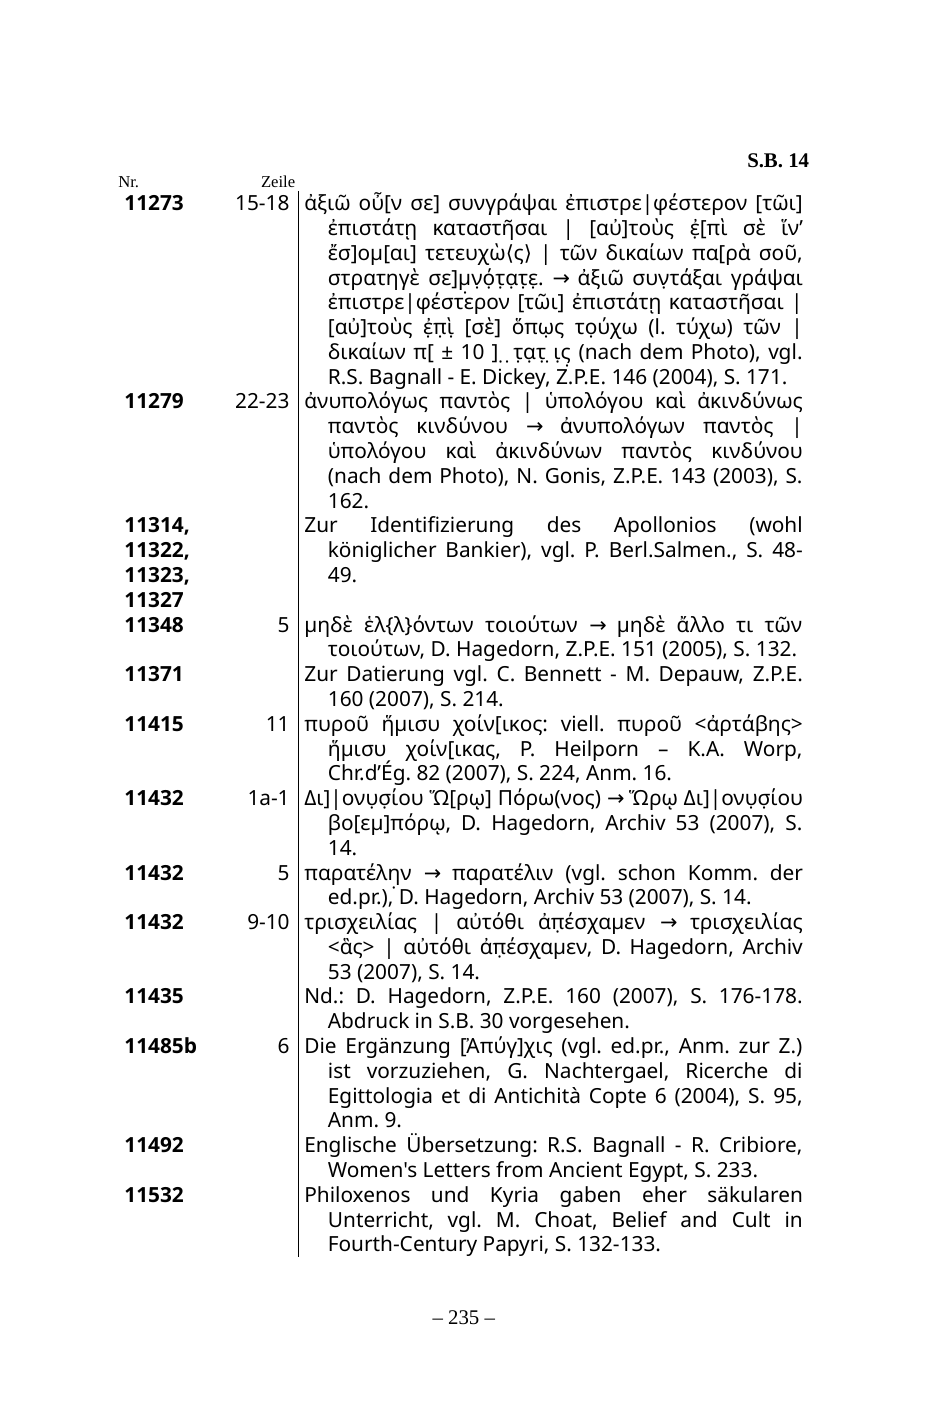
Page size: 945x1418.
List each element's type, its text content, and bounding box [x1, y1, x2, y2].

table_cell 5 [207, 860, 298, 910]
table_cell Englische Übersetzung: R.S. Bagnall - R. Cribiore, Women's Letters from Ancient Egypt, S. 233. [299, 1133, 809, 1182]
table_cell [207, 513, 298, 612]
table_cell 11432 [118, 860, 207, 910]
table_cell Δι]|ονυ̣σ̣ίου Ὥ[ρῳ] Πόρω(νος) → Ὥρῳ Δι]|ονυ̣σ̣ίου βο[εμ]πόρῳ, D. Hagedorn, Archiv 53 (2007), S. 14. [299, 786, 809, 860]
table_cell 22-23 [207, 389, 298, 513]
table_cell παρατέλη̣ν → παρατέλιν (vgl. schon Komm. der ed.pr.), D. Hagedorn, Archiv 53 (2007), S. 14. [299, 860, 809, 910]
table_cell 11432 [118, 910, 207, 984]
table_cell 11 [207, 711, 298, 786]
table_cell 9-10 [207, 910, 298, 984]
table_cell 5 [207, 612, 298, 662]
table_cell [207, 1183, 298, 1257]
table_cell Nd.: D. Hagedorn, Z.P.E. 160 (2007), S. 176-178. Abdruck in S.B. 30 vorgesehen. [299, 984, 809, 1034]
table_cell Zur Identifizierung des Apollonios (wohl königlicher Bankier), vgl. P. Berl.Salmen., S. 48-49. [299, 513, 809, 612]
table_cell 11279 [118, 389, 207, 513]
table_cell 11532 [118, 1183, 207, 1257]
table_cell 15-18 [207, 191, 298, 389]
table_cell 11371 [118, 662, 207, 711]
table_cell 11348 [118, 612, 207, 662]
table_cell μηδὲ ἑλ{λ}όντων τοιούτων → μηδὲ ἄλλο τι τῶν τοιούτων, D. Hagedorn, Z.P.E. 151 (2005), S. 132. [299, 612, 809, 662]
table_cell 11415 [118, 711, 207, 786]
table_cell 11435 [118, 984, 207, 1034]
table_cell [207, 1133, 298, 1182]
table_cell ἀξιῶ οὖ[ν σε] συνγράψαι ἐπιστρε|φέστερον [τῶι] ἐπιστάτῃ καταστῆσαι | [αὐ]τοὺς ἐ̣[πὶ σὲ ἵν’ ἔσ]ομ[αι] τετευχὼ⟨ς⟩ | τῶν δικαίων πα[ρὰ σοῦ, στρατηγὲ σε]μ̣ν̣ό̣τ̣α̣τ̣ε̣. → ἀξιῶ συν̣τάξαι γράψαι ἐπιστρε|φέστερον [τῶι] ἐπιστάτῃ καταστῆσαι | [αὐ]τοὺς ἐ̣π̣ὶ̣ [σὲ] ὅπω̣ς το̣ύχω (l. τύχω) τῶν | δικαίων π[ ± 10 ] ̣ ̣τ̣α̣τ̣ ̣ι̣ς̣ (nach dem Photo), vgl. R.S. Bagnall - E. Dickey, Z.P.E. 146 (2004), S. 171. [299, 191, 809, 389]
table_cell 11432 [118, 786, 207, 860]
table_cell 11273 [118, 191, 207, 389]
table_cell Die Ergänzung [Ἀπύγ]χις (vgl. ed.pr., Anm. zur Z.) ist vorzuziehen, G. Nachtergael, Ricerche di Egittologia et di Antichità Copte 6 (2004), S. 95, Anm. 9. [299, 1034, 809, 1133]
table_cell [207, 662, 298, 711]
table_cell 1a-1 [207, 786, 298, 860]
table_cell Zur Datierung vgl. C. Bennett - M. Depauw, Z.P.E. 160 (2007), S. 214. [299, 662, 809, 711]
table_cell πυροῦ ἥμισυ χοίν[ικος: viell. πυροῦ <ἀρτάβης> ἥμισυ χοίν[ικας, P. Heilporn – K.A. Worp, Chr.d’Ég. 82 (2007), S. 224, Anm. 16. [299, 711, 809, 786]
table_cell 11314, 11322, 11323, 11327 [118, 513, 207, 612]
table_cell Philoxenos und Kyria gaben eher säkularen Unterricht, vgl. M. Choat, Belief and Cult in Fourth-Century Papyri, S. 132-133. [299, 1183, 809, 1257]
table_cell [207, 984, 298, 1034]
table_cell 6 [207, 1034, 298, 1133]
table_cell 11492 [118, 1133, 207, 1182]
table_cell τρισχειλίας | αὐτόθι ἀπ̣έσχαμεν → τρισχειλίας <ἃς> | αὐτόθι ἀπ̣έσχαμεν, D. Hagedorn, Archiv 53 (2007), S. 14. [299, 910, 809, 984]
table_cell ἀνυπολόγως παντὸς | ὑπολόγου καὶ ἀκινδύνως παντὸς κινδύνου → ἀνυπολόγων παντὸς | ὑπολόγου καὶ ἀκινδύνων παντὸς κινδύνου (nach dem Photo), N. Gonis, Z.P.E. 143 (2003), S. 162. [299, 389, 809, 513]
table_cell 11485b [118, 1034, 207, 1133]
